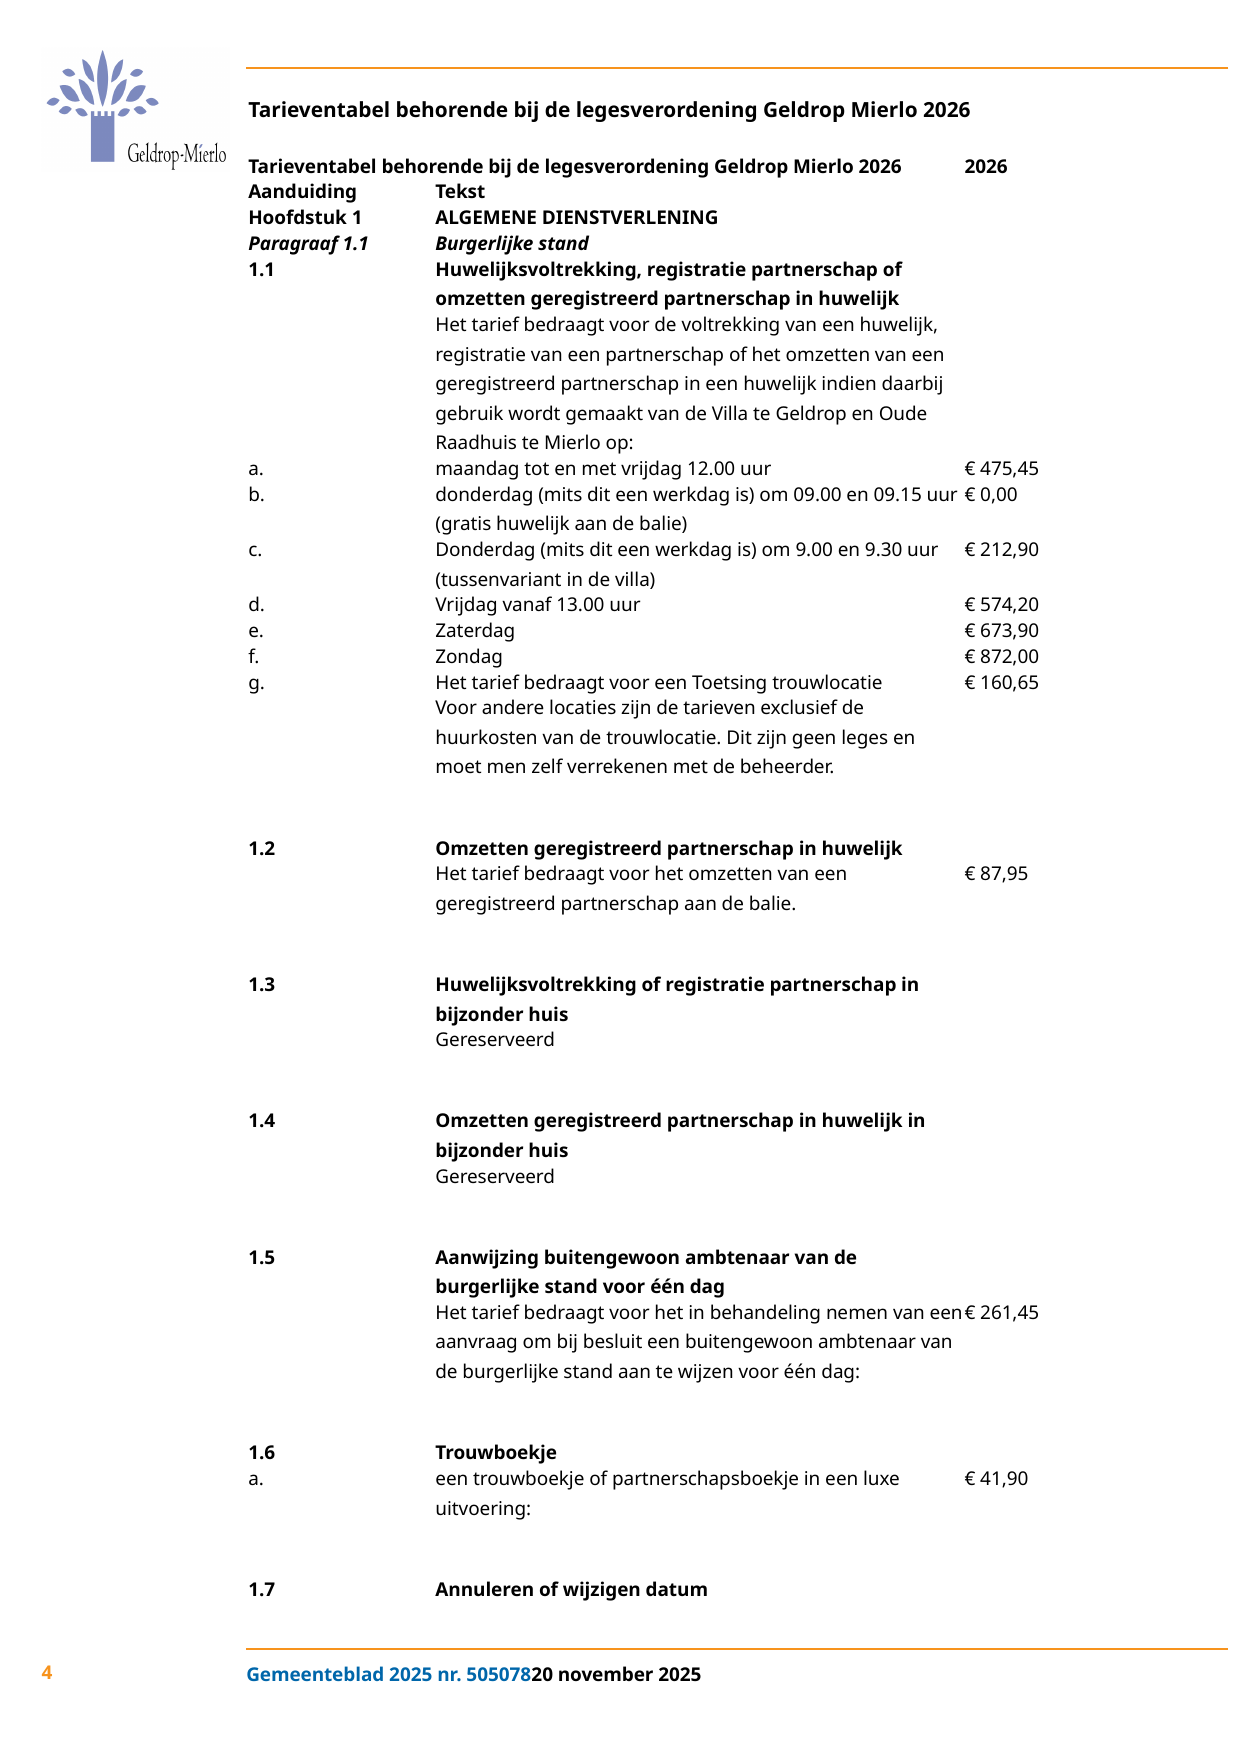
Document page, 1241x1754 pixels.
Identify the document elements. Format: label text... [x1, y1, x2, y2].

table_cell [248, 1052, 435, 1107]
table_cell Het tarief bedraagt voor het omzetten van een geregistreerd partnerschap aan de balie. [435, 861, 964, 916]
table_cell Burgerlijke stand [435, 230, 964, 256]
table_cell Zondag [435, 643, 964, 669]
table_cell Aanwijzing buitengewoon ambtenaar van de burgerlijke stand voor één dag [435, 1244, 964, 1299]
table_cell [964, 916, 1152, 971]
table_cell [435, 1189, 964, 1244]
table_cell Huwelijksvoltrekking, registratie partnerschap of omzetten geregistreerd partnerschap in huwelijk [435, 256, 964, 311]
table_cell € 41,90 [964, 1465, 1152, 1520]
table_cell 1.5 [248, 1244, 435, 1299]
table_cell Paragraaf 1.1 [248, 230, 435, 256]
table_cell [435, 916, 964, 971]
table_cell Vrijdag vanaf 13.00 uur [435, 592, 964, 617]
table_cell Annuleren of wijzigen datum [435, 1576, 964, 1601]
table_cell [964, 1244, 1152, 1299]
table_cell [248, 1384, 435, 1439]
table_cell [435, 1052, 964, 1107]
table_cell f. [248, 643, 435, 669]
table_cell [248, 1026, 435, 1052]
table_cell € 261,45 [964, 1299, 1152, 1384]
table_cell Omzetten geregistreerd partnerschap in huwelijk [435, 835, 964, 861]
table_cell g. [248, 669, 435, 694]
table_cell 1.2 [248, 835, 435, 861]
table_cell [435, 1384, 964, 1439]
table_cell [964, 311, 1152, 455]
table_cell maandag tot en met vrijdag 12.00 uur [435, 455, 964, 481]
table_cell d. [248, 592, 435, 617]
table_cell € 87,95 [964, 861, 1152, 916]
table_cell Zaterdag [435, 618, 964, 643]
table_cell [964, 1163, 1152, 1188]
table_cell Tekst [435, 179, 964, 204]
table_cell 1.7 [248, 1576, 435, 1601]
table_cell [248, 311, 435, 455]
table_cell [964, 256, 1152, 311]
table_cell Voor andere locaties zijn de tarieven exclusief de huurkosten van de trouwlocatie. Dit zijn geen leges en moet men zelf verrekenen met de beheerder. [435, 695, 964, 779]
table_cell [964, 1189, 1152, 1244]
table_cell [964, 695, 1152, 779]
table_cell een trouwboekje of partnerschapsboekje in een luxe uitvoering: [435, 1465, 964, 1520]
table_cell [964, 1026, 1152, 1052]
table_cell Omzetten geregistreerd partnerschap in huwelijk in bijzonder huis [435, 1108, 964, 1163]
table_cell Hoofdstuk 1 [248, 205, 435, 230]
table_cell 1.3 [248, 971, 435, 1026]
table_cell [248, 1163, 435, 1188]
table_cell e. [248, 618, 435, 643]
table_cell € 574,20 [964, 592, 1152, 617]
table_cell [248, 1189, 435, 1244]
table_cell [964, 1520, 1152, 1576]
table_cell [964, 780, 1152, 835]
table_cell [964, 1439, 1152, 1465]
table_cell € 673,90 [964, 618, 1152, 643]
table_cell [964, 1052, 1152, 1107]
table_cell [248, 1299, 435, 1384]
table_cell Huwelijksvoltrekking of registratie partnerschap in bijzonder huis [435, 971, 964, 1026]
table_cell Gereserveerd [435, 1163, 964, 1188]
table_cell [964, 835, 1152, 861]
table_cell 1.1 [248, 256, 435, 311]
table_cell [964, 1384, 1152, 1439]
table_cell Trouwboekje [435, 1439, 964, 1465]
table_cell Donderdag (mits dit een werkdag is) om 9.00 en 9.30 uur (tussenvariant in de villa) [435, 536, 964, 592]
table_cell Gereserveerd [435, 1026, 964, 1052]
table_cell 1.4 [248, 1108, 435, 1163]
table_cell [248, 916, 435, 971]
table_cell [964, 971, 1152, 1026]
table_cell [964, 1108, 1152, 1163]
table_header 2026 [964, 153, 1152, 179]
table_cell [435, 1520, 964, 1576]
table_cell a. [248, 1465, 435, 1520]
table_cell donderdag (mits dit een werkdag is) om 09.00 en 09.15 uur (gratis huwelijk aan de balie) [435, 481, 964, 536]
table_cell [248, 695, 435, 779]
table_cell Het tarief bedraagt voor het in behandeling nemen van een aanvraag om bij besluit een buitengewoon ambtenaar van de burgerlijke stand aan te wijzen voor één dag: [435, 1299, 964, 1384]
table_cell b. [248, 481, 435, 536]
table_cell c. [248, 536, 435, 592]
table_cell [435, 780, 964, 835]
table_cell [964, 179, 1152, 204]
table_cell € 475,45 [964, 455, 1152, 481]
table_cell [248, 861, 435, 916]
table_cell € 212,90 [964, 536, 1152, 592]
text Tarieventabel behorende bij de legesverordening Geldrop Mierlo 2026 [248, 95, 1152, 123]
table_cell € 160,65 [964, 669, 1152, 694]
table_header Tarieventabel behorende bij de legesverordening Geldrop Mierlo 2026 [248, 153, 964, 179]
table_cell [964, 1576, 1152, 1601]
table_cell [248, 1520, 435, 1576]
table_cell € 872,00 [964, 643, 1152, 669]
table_cell € 0,00 [964, 481, 1152, 536]
table_cell Het tarief bedraagt voor de voltrekking van een huwelijk, registratie van een partnerschap of het omzetten van een geregistreerd partnerschap in een huwelijk indien daarbij gebruik wordt gemaakt van de Villa te Geldrop en Oude Raadhuis te Mierlo op: [435, 311, 964, 455]
table_cell [964, 230, 1152, 256]
table_cell [248, 780, 435, 835]
table_cell [964, 205, 1152, 230]
table_cell a. [248, 455, 435, 481]
table_cell ALGEMENE DIENSTVERLENING [435, 205, 964, 230]
table_cell Het tarief bedraagt voor een Toetsing trouwlocatie [435, 669, 964, 694]
picture [41, 47, 231, 172]
table_cell Aanduiding [248, 179, 435, 204]
table_cell 1.6 [248, 1439, 435, 1465]
